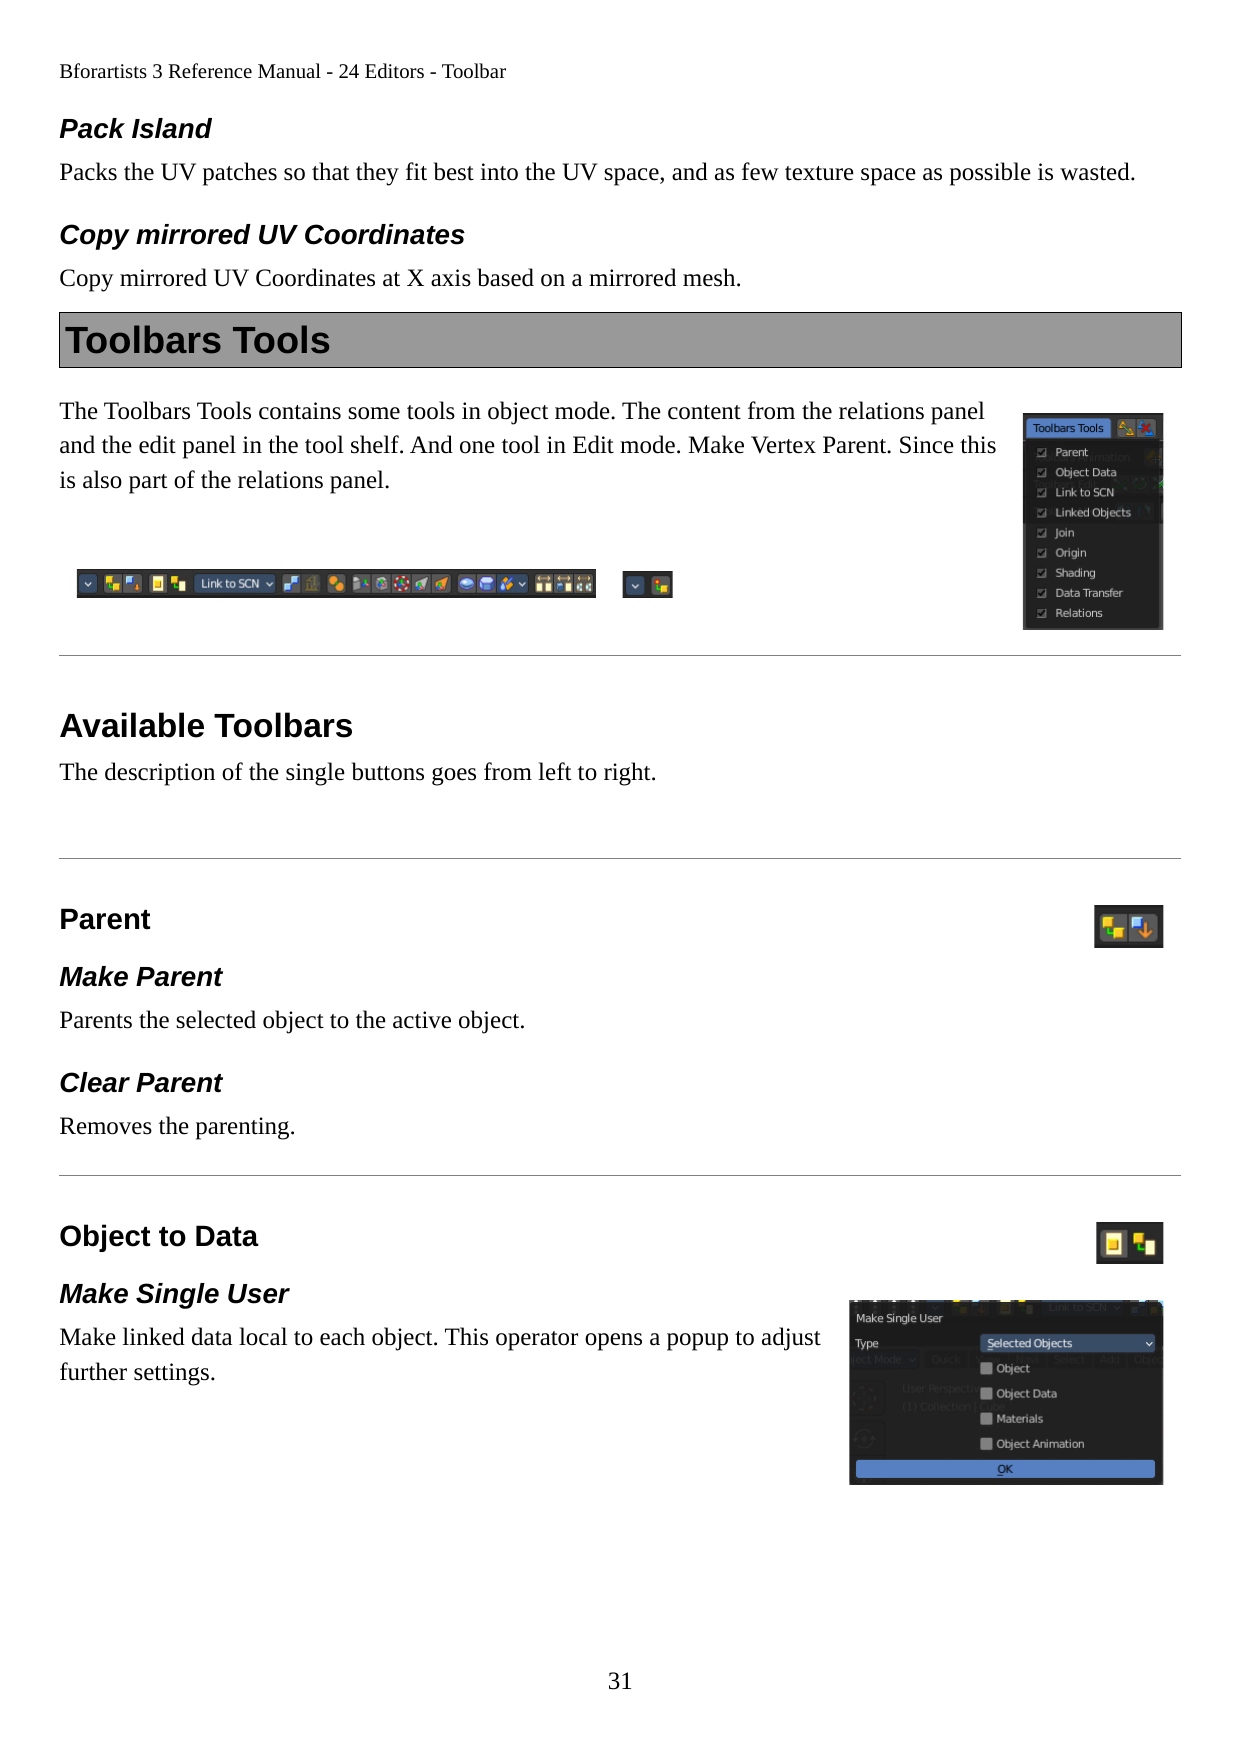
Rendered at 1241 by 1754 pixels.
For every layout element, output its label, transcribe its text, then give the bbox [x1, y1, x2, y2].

picture [1022, 413, 1164, 630]
subtitle Make Single User [59, 1278, 1181, 1309]
subtitle Available Toolbars [59, 706, 1181, 744]
picture [1096, 1222, 1164, 1264]
subtitle Pack Island [59, 113, 1181, 144]
picture [76, 569, 596, 598]
table_header Toolbars Tools [60, 313, 1181, 367]
text The description of the single buttons goes from left to right. [59, 757, 1181, 786]
text The Toolbars Tools contains some tools in object mode. The content from the relations panel and the edit panel in the tool shelf. And one tool in Edit mode. Make Vertex Parent. Since this is also part of the relations panel. [59, 396, 1181, 494]
text Removes the parenting. [59, 1111, 1181, 1140]
text Copy mirrored UV Coordinates at X axis based on a mirrored mesh. [59, 263, 1181, 292]
picture [1094, 905, 1164, 948]
text Packs the UV patches so that they fit best into the UV space, and as few texture space as possible is wasted. [59, 157, 1181, 186]
subtitle Clear Parent [59, 1067, 1181, 1099]
subtitle Make Parent [59, 961, 1181, 993]
picture [622, 571, 673, 598]
text Make linked data local to each object. This operator opens a popup to adjust further settings. [59, 1322, 849, 1385]
subtitle Copy mirrored UV Coordinates [59, 218, 1181, 250]
subtitle Parent [59, 902, 1181, 936]
text Parents the selected object to the active object. [59, 1005, 1181, 1034]
subtitle Object to Data [59, 1219, 1181, 1253]
picture [849, 1300, 1164, 1485]
